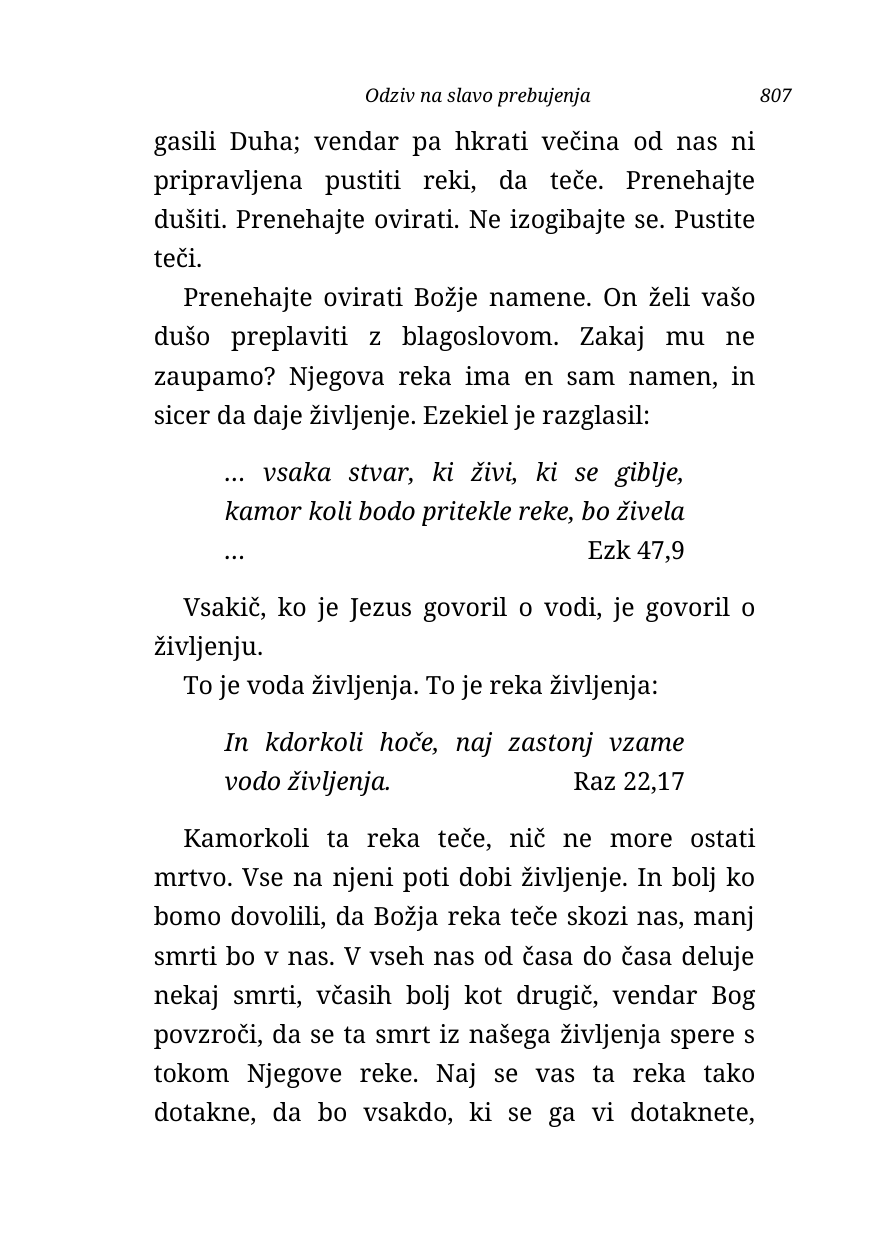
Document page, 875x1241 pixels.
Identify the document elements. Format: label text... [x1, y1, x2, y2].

text gasili Duha; vendar pa hkrati večina od nas ni pripravljena pustiti reki, da teče. Prenehajte dušiti. Prenehajte ovirati. Ne izogibajte se. Pustite teči. [153, 123, 756, 275]
text Prenehajte ovirati Božje namene. On želi vašo dušo preplaviti z blagoslovom. Zakaj mu ne zaupamo? Njegova reka ima en sam namen, in sicer da daje življenje. Ezekiel je razglasil: [153, 280, 756, 431]
text In kdorkoli hoče, naj zastonj vzame vodo življenja. Raz 22,17 [224, 725, 685, 798]
text Kamorkoli ta reka teče, nič ne more ostati mrtvo. Vse na njeni poti dobi življenje. In bolj ko bomo dovolili, da Božja reka teče skozi nas, manj smrti bo v nas. V vseh nas od časa do časa deluje nekaj smrti, včasih bolj kot drugič, vendar Bog povzroči, da se ta smrt iz našega življenja spere s tokom Njegove reke. Naj se vas ta reka tako dotakne, da bo vsakdo, ki se ga vi dotaknete, [153, 821, 756, 1129]
text Vsakič, ko je Jezus govoril o vodi, je govoril o življenju. [153, 589, 756, 663]
text To je voda življenja. To je reka življenja: [153, 668, 756, 702]
text … vsaka stvar, ki živi, ki se giblje, kamor koli bodo pritekle reke, bo živela … Ezk 47,9 [224, 454, 685, 567]
